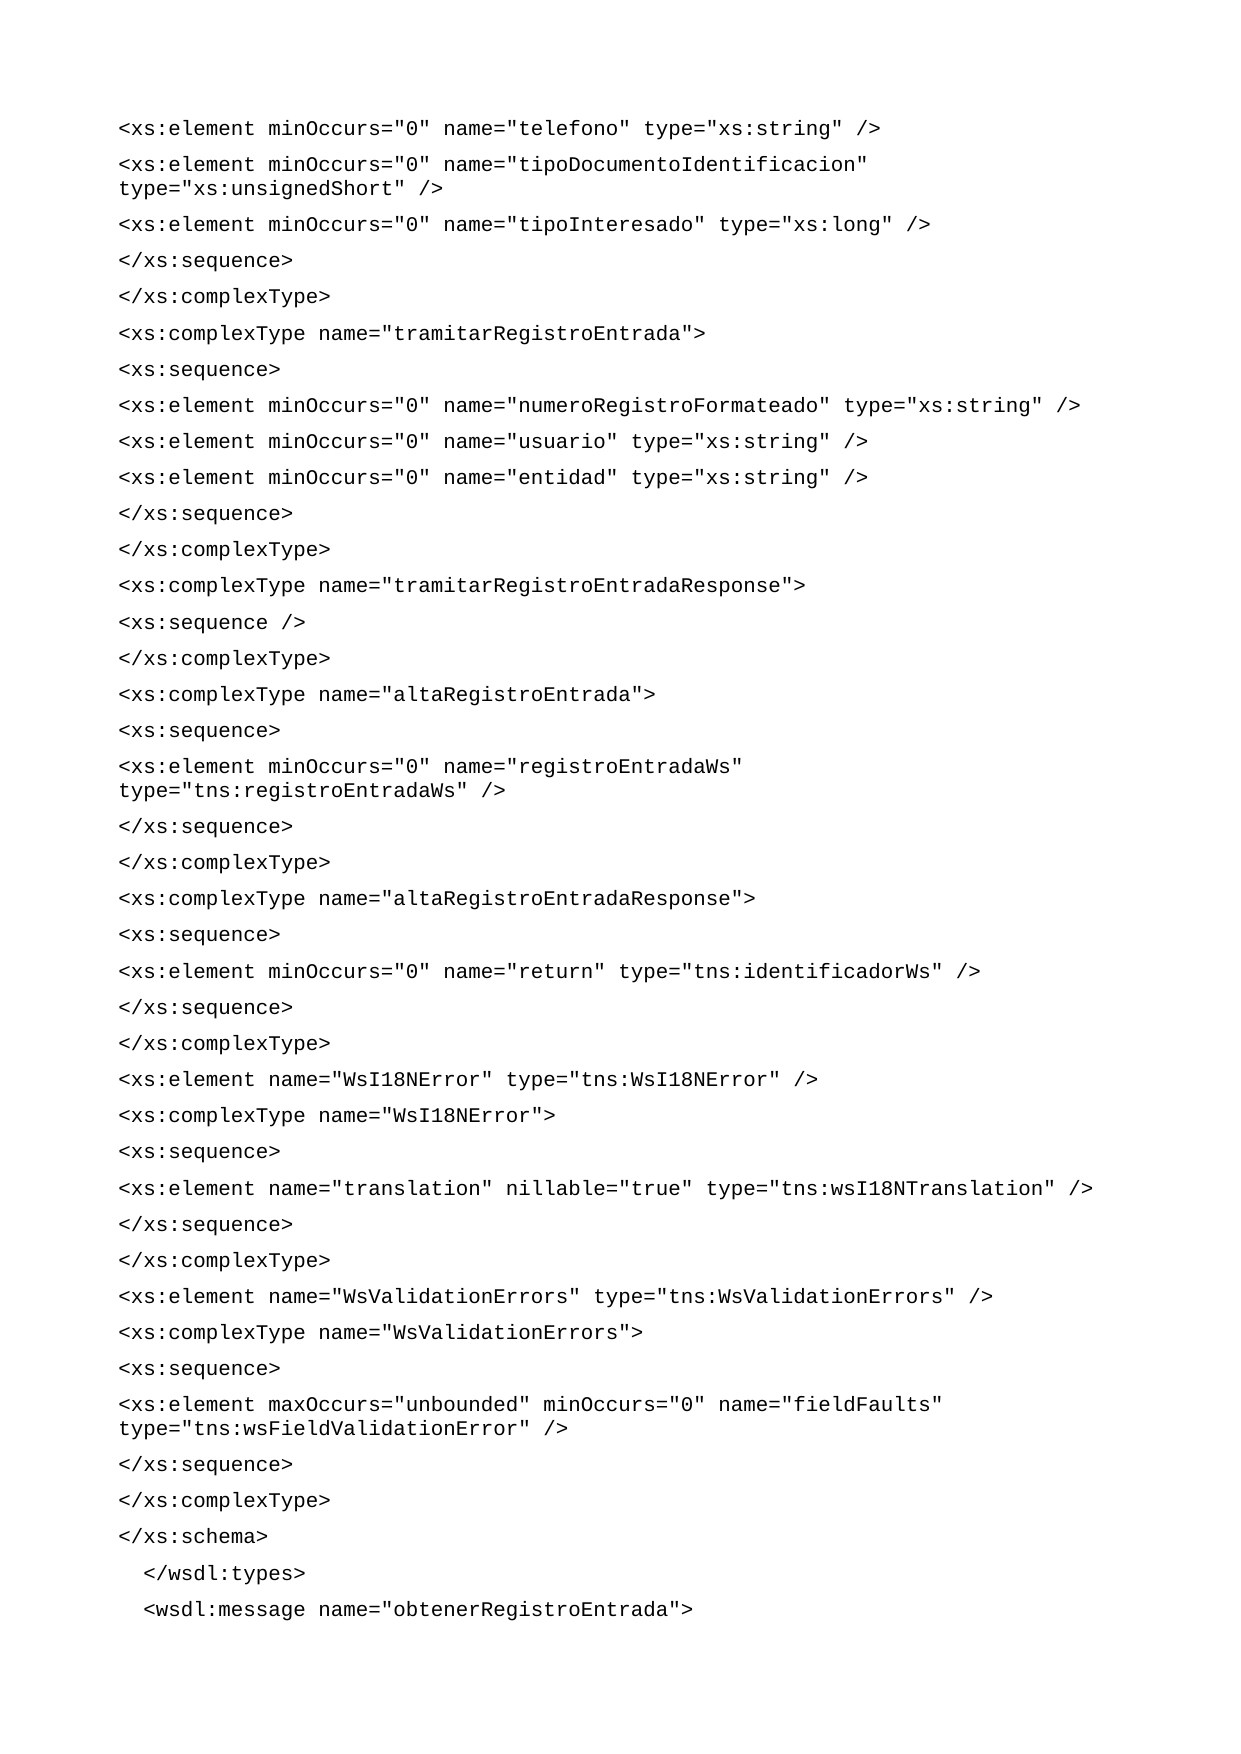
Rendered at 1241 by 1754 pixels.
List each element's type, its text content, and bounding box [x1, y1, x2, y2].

text <xs:complexType name="WsI18NError"> [118, 1105, 1122, 1129]
text </xs:complexType> [118, 539, 1122, 563]
text <xs:element minOccurs="0" name="entidad" type="xs:string" /> [118, 467, 1122, 491]
text </xs:complexType> [118, 1490, 1122, 1514]
text </xs:complexType> [118, 286, 1122, 310]
text <xs:sequence> [118, 1141, 1122, 1165]
text <xs:sequence /> [118, 612, 1122, 635]
text </wsdl:types> [118, 1563, 1122, 1586]
text </xs:schema> [118, 1526, 1122, 1550]
text <xs:element minOccurs="0" name="tipoInteresado" type="xs:long" /> [118, 214, 1122, 238]
text <xs:element minOccurs="0" name="numeroRegistroFormateado" type="xs:string" /> [118, 395, 1122, 418]
text <xs:sequence> [118, 720, 1122, 744]
text </xs:sequence> [118, 1454, 1122, 1478]
text </xs:sequence> [118, 503, 1122, 527]
text </xs:complexType> [118, 1033, 1122, 1057]
text <xs:complexType name="altaRegistroEntradaResponse"> [118, 888, 1122, 912]
text <xs:sequence> [118, 924, 1122, 948]
text </xs:complexType> [118, 1250, 1122, 1273]
text <xs:element minOccurs="0" name="usuario" type="xs:string" /> [118, 431, 1122, 454]
text <xs:complexType name="tramitarRegistroEntrada"> [118, 322, 1122, 346]
text <wsdl:message name="obtenerRegistroEntrada"> [118, 1599, 1122, 1622]
text <xs:element minOccurs="0" name="telefono" type="xs:string" /> [118, 118, 1122, 142]
text </xs:complexType> [118, 648, 1122, 671]
text <xs:complexType name="altaRegistroEntrada"> [118, 684, 1122, 708]
text </xs:complexType> [118, 852, 1122, 876]
text </xs:sequence> [118, 1214, 1122, 1237]
text <xs:element name="translation" nillable="true" type="tns:wsI18NTranslation" /> [118, 1177, 1122, 1201]
text <xs:element maxOccurs="unbounded" minOccurs="0" name="fieldFaults" type="tns:wsFieldValidationError" /> [118, 1394, 1122, 1442]
text <xs:element minOccurs="0" name="registroEntradaWs" type="tns:registroEntradaWs" /> [118, 756, 1122, 803]
text <xs:element name="WsValidationErrors" type="tns:WsValidationErrors" /> [118, 1286, 1122, 1309]
text <xs:element name="WsI18NError" type="tns:WsI18NError" /> [118, 1069, 1122, 1093]
text <xs:element minOccurs="0" name="tipoDocumentoIdentificacion" type="xs:unsignedShort" /> [118, 154, 1122, 202]
text <xs:complexType name="WsValidationErrors"> [118, 1322, 1122, 1346]
text <xs:sequence> [118, 1358, 1122, 1382]
text </xs:sequence> [118, 997, 1122, 1020]
text </xs:sequence> [118, 816, 1122, 840]
text </xs:sequence> [118, 250, 1122, 274]
text <xs:complexType name="tramitarRegistroEntradaResponse"> [118, 576, 1122, 599]
text <xs:sequence> [118, 359, 1122, 382]
text <xs:element minOccurs="0" name="return" type="tns:identificadorWs" /> [118, 961, 1122, 984]
